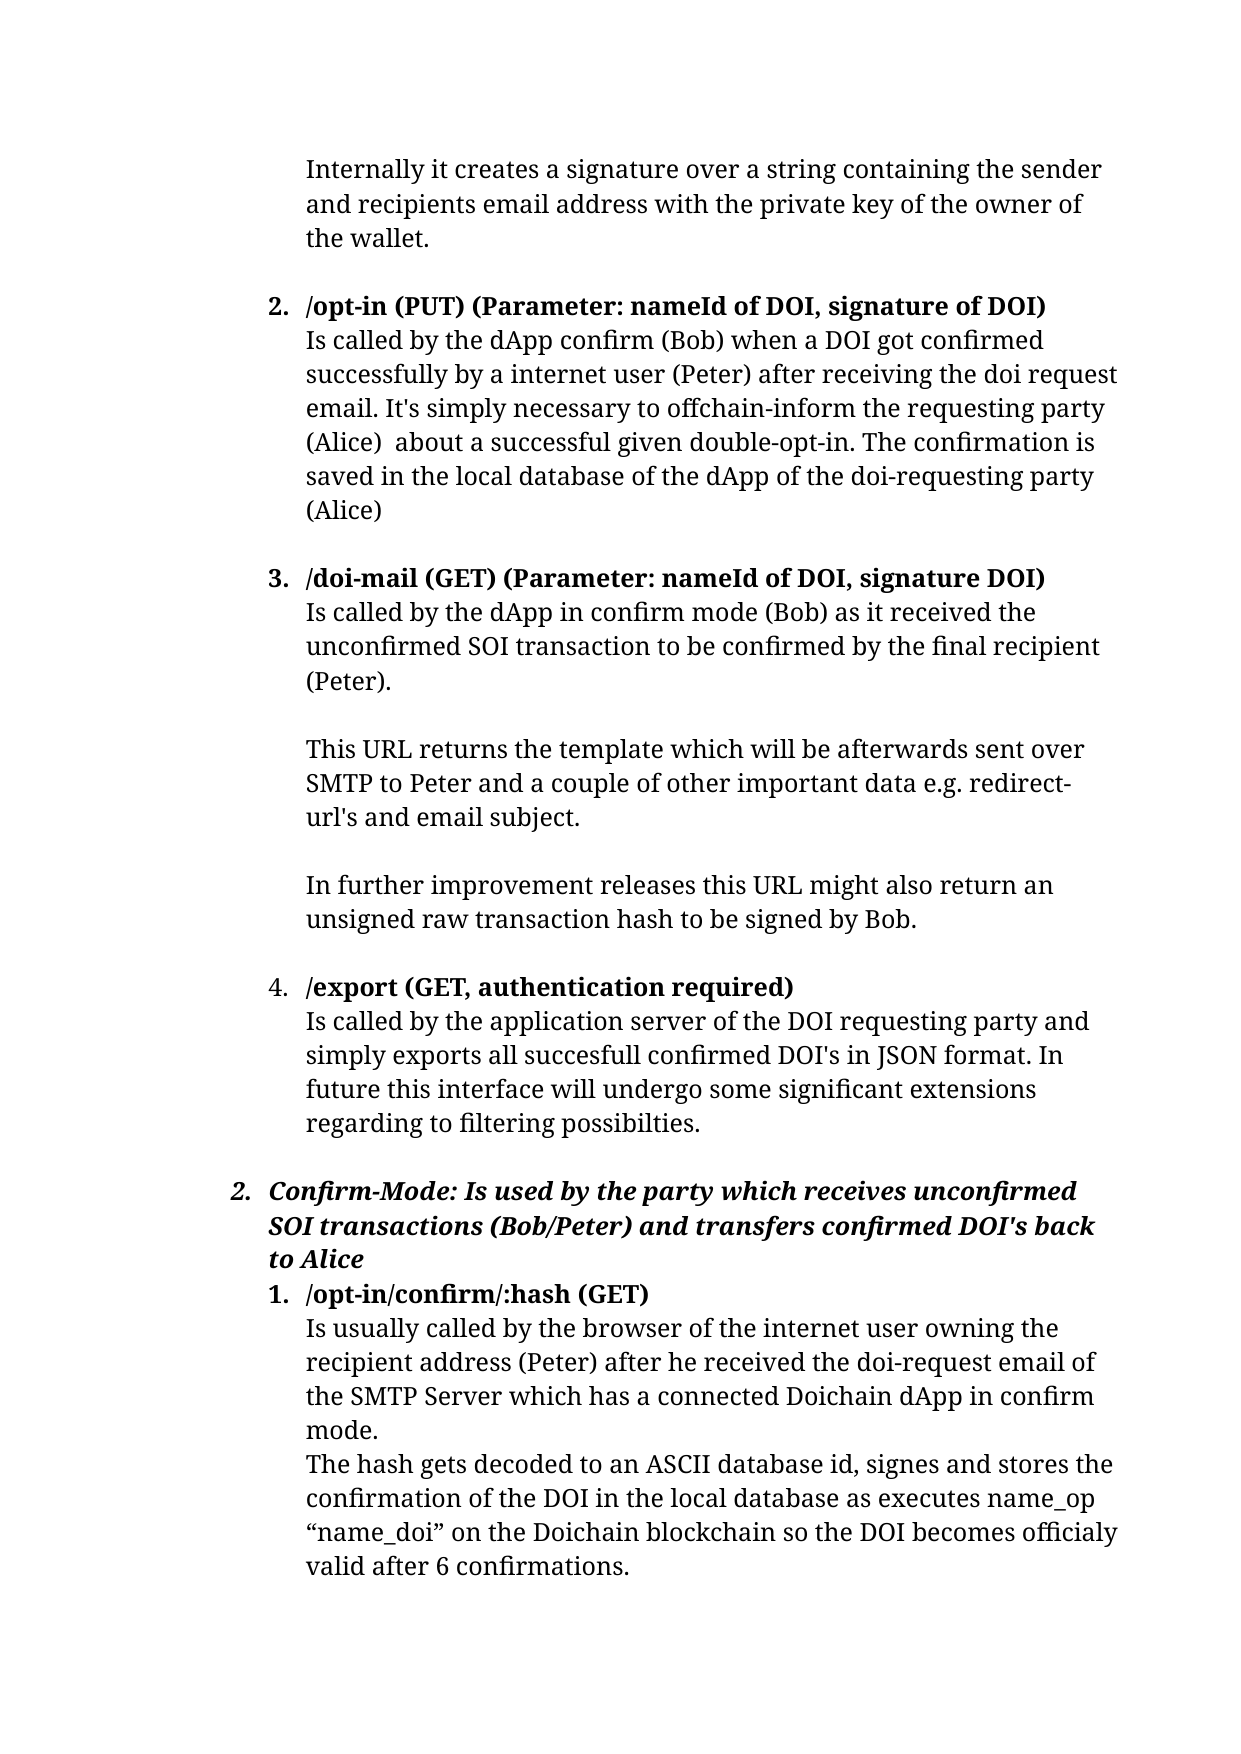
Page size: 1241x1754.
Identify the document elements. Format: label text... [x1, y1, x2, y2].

list Internally it creates a signature over a string containing the sender and recipients email address with the private key of the owner of the wallet. [268, 118, 1122, 288]
list /opt-in (PUT) (Parameter: nameId of DOI, signature of DOI) [268, 288, 1122, 322]
list Is called by the dApp confirm (Bob) when a DOI got confirmed successfully by a internet user (Peter) after receiving the doi request email. It's simply necessary to offchain-inform the requesting party (Alice) about a successful given double-opt-in. The confirmation is saved in the local database of the dApp of the doi-requesting party (Alice) [268, 322, 1122, 561]
list /opt-in/confirm/:hash (GET) [268, 1276, 1122, 1310]
list Is called by the dApp in confirm mode (Bob) as it received the unconfirmed SOI transaction to be confirmed by the final recipient (Peter). This URL returns the template which will be afterwards sent over SMTP to Peter and a couple of other important data e.g. redirect-url's and email subject. In further improvement releases this URL might also return an unsigned raw transaction hash to be signed by Bob. [268, 595, 1122, 970]
list Is usually called by the browser of the internet user owning the recipient address (Peter) after he received the doi-request email of the SMTP Server which has a connected Doichain dApp in confirm mode. The hash gets decoded to an ASCII database id, signes and stores the confirmation of the DOI in the local database as executes name_op “name_doi” on the Doichain blockchain so the DOI becomes officialy valid after 6 confirmations. [268, 1310, 1122, 1617]
list Confirm-Mode: Is used by the party which receives unconfirmed SOI transactions (Bob/Peter) and transfers confirmed DOI's back to Alice [231, 1174, 1122, 1276]
list /export (GET, authentication required) Is called by the application server of the DOI requesting party and simply exports all succesfull confirmed DOI's in JSON format. In future this interface will undergo some significant extensions regarding to filtering possibilties. [268, 970, 1122, 1140]
list /doi-mail (GET) (Parameter: nameId of DOI, signature DOI) [268, 561, 1122, 595]
